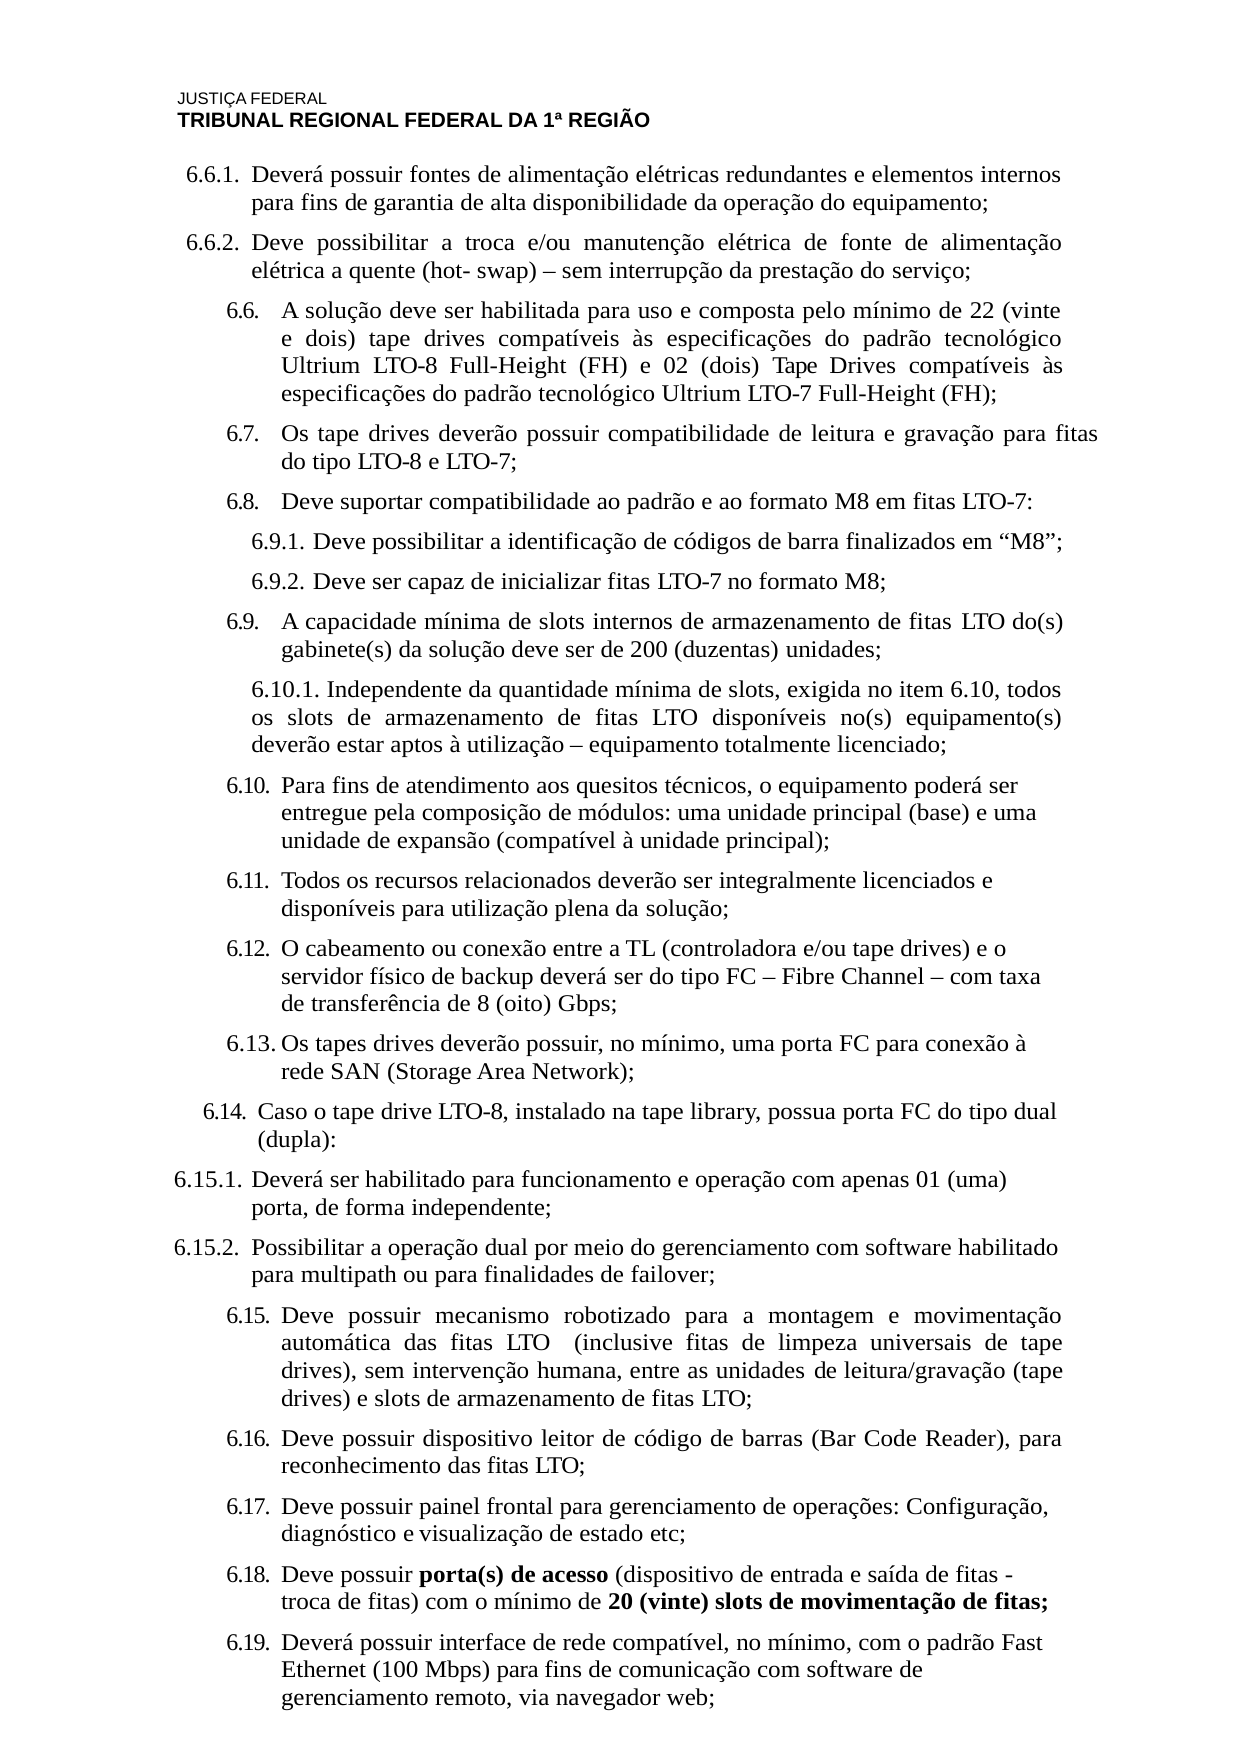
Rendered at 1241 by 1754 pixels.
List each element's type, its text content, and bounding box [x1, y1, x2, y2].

list Deve possibilitar a troca e/ou manutenção elétrica de fonte de alimentação elétrica a quente (hot- swap) – sem interrupção da prestação do serviço; [186, 228, 1062, 283]
list Para fins de atendimento aos quesitos técnicos, o equipamento poderá ser entregue pela composição de módulos: uma unidade principal (base) e uma unidade de expansão (compatível à unidade principal); [226, 771, 1063, 853]
list Os tape drives deverão possuir compatibilidade de leitura e gravação para fitas do tipo LTO-8 e LTO-7; [226, 419, 1098, 474]
list O cabeamento ou conexão entre a TL (controladora e/ou tape drives) e o servidor físico de backup deverá ser do tipo FC – Fibre Channel – com taxa de transferência de 8 (oito) Gbps; [226, 934, 1062, 1017]
list Deve possuir porta(s) de acesso (dispositivo de entrada e saída de fitas - troca de fitas) com o mínimo de 20 (vinte) slots de movimentação de fitas; [226, 1560, 1063, 1615]
list Deverá ser habilitado para funcionamento e operação com apenas 01 (uma) porta, de forma independente; [177, 1165, 1063, 1220]
list Caso o tape drive LTO-8, instalado na tape library, possua porta FC do tipo dual (dupla): [203, 1097, 1098, 1153]
list Deve possuir painel frontal para gerenciamento de operações: Configuração, diagnóstico e visualização de estado etc; [226, 1492, 1063, 1547]
list Deverá possuir interface de rede compatível, no mínimo, com o padrão Fast Ethernet (100 Mbps) para fins de comunicação com software de gerenciamento remoto, via navegador web; [226, 1627, 1063, 1710]
list Deve possuir mecanismo robotizado para a montagem e movimentação automática das fitas LTO (inclusive fitas de limpeza universais de tape drives), sem intervenção humana, entre as unidades de leitura/gravação (tape drives) e slots de armazenamento de fitas LTO; [226, 1301, 1063, 1411]
list A solução deve ser habilitada para uso e composta pelo mínimo de 22 (vinte e dois) tape drives compatíveis às especificações do padrão tecnológico Ultrium LTO-8 Full-Height (FH) e 02 (dois) Tape Drives compatíveis às especificações do padrão tecnológico Ultrium LTO-7 Full-Height (FH); [226, 296, 1063, 407]
list Deve suportar compatibilidade ao padrão e ao formato M8 em fitas LTO-7: [226, 487, 1098, 514]
list Deve ser capaz de inicializar fitas LTO-7 no formato M8; [251, 567, 1098, 595]
list Deve possuir dispositivo leitor de código de barras (Bar Code Reader), para reconhecimento das fitas LTO; [226, 1424, 1062, 1479]
list Deve possibilitar a identificação de códigos de barra finalizados em “M8”; [251, 527, 1098, 555]
list A capacidade mínima de slots internos de armazenamento de fitas LTO do(s) gabinete(s) da solução deve ser de 200 (duzentas) unidades; [226, 607, 1063, 662]
list Os tapes drives deverão possuir, no mínimo, uma porta FC para conexão à rede SAN (Storage Area Network); [226, 1029, 1063, 1085]
list Deverá possuir fontes de alimentação elétricas redundantes e elementos internos para fins de garantia de alta disponibilidade da operação do equipamento; [186, 160, 1063, 216]
list Possibilitar a operação dual por meio do gerenciamento com software habilitado para multipath ou para finalidades de failover; [177, 1233, 1063, 1288]
list Todos os recursos relacionados deverão ser integralmente licenciados e disponíveis para utilização plena da solução; [226, 866, 1062, 921]
text 6.10.1. Independente da quantidade mínima de slots, exigida no item 6.10, todos os slots de armazenamento de fitas LTO disponíveis no(s) equipamento(s) deverão estar aptos à utilização – equipamento totalmente licenciado; [251, 675, 1063, 758]
